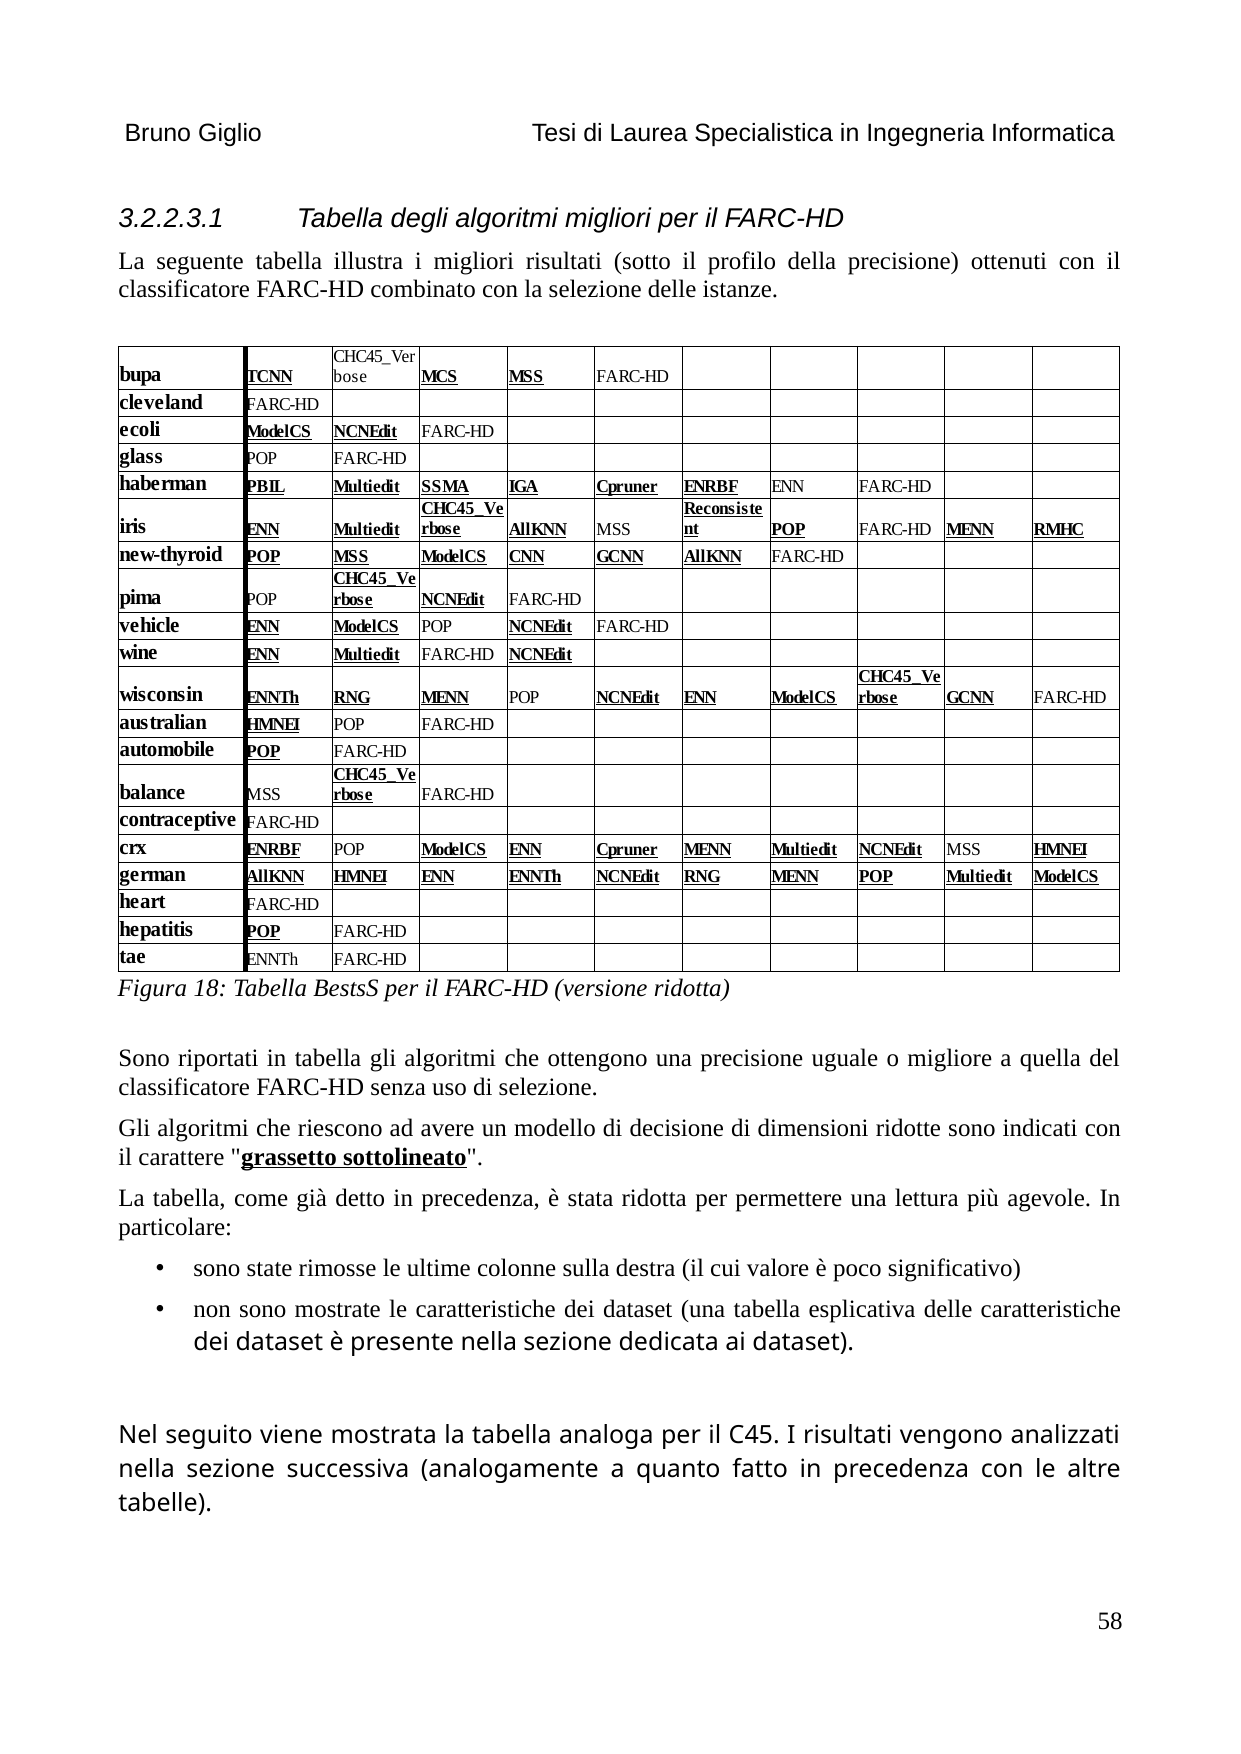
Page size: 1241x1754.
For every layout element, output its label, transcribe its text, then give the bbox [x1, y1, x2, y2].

text La seguente tabella illustra i migliori risultati (sotto il profilo della precisione) ottenuti con il classificatore FARC-HD combinato con la selezione delle istanze. [118, 246, 1122, 303]
list sono state rimosse le ultime colonne sulla destra (il cui valore è poco significativo) [156, 1253, 1122, 1282]
text Figura 18: Tabella BestsS per il FARC-HD (versione ridotta) [117, 346, 1121, 1002]
text Gli algoritmi che riescono ad avere un modello di decisione di dimensioni ridotte sono indicati con il carattere "grassetto sottolineato". [118, 1113, 1122, 1171]
subtitle Tabella degli algoritmi migliori per il FARC-HD [118, 202, 1122, 233]
text Nel seguito viene mostrata la tabella analoga per il C45. I risultati vengono analizzati nella sezione successiva (analogamente a quanto fatto in precedenza con le altre tabelle). [118, 1416, 1122, 1519]
list non sono mostrate le caratteristiche dei dataset (una tabella esplicativa delle caratteristiche dei dataset è presente nella sezione dedicata ai dataset). [156, 1294, 1122, 1357]
text Sono riportati in tabella gli algoritmi che ottengono una precisione uguale o migliore a quella del classificatore FARC-HD senza uso di selezione. [118, 1043, 1122, 1101]
text La tabella, come già detto in precedenza, è stata ridotta per permettere una lettura più agevole. In particolare: [118, 1183, 1122, 1241]
